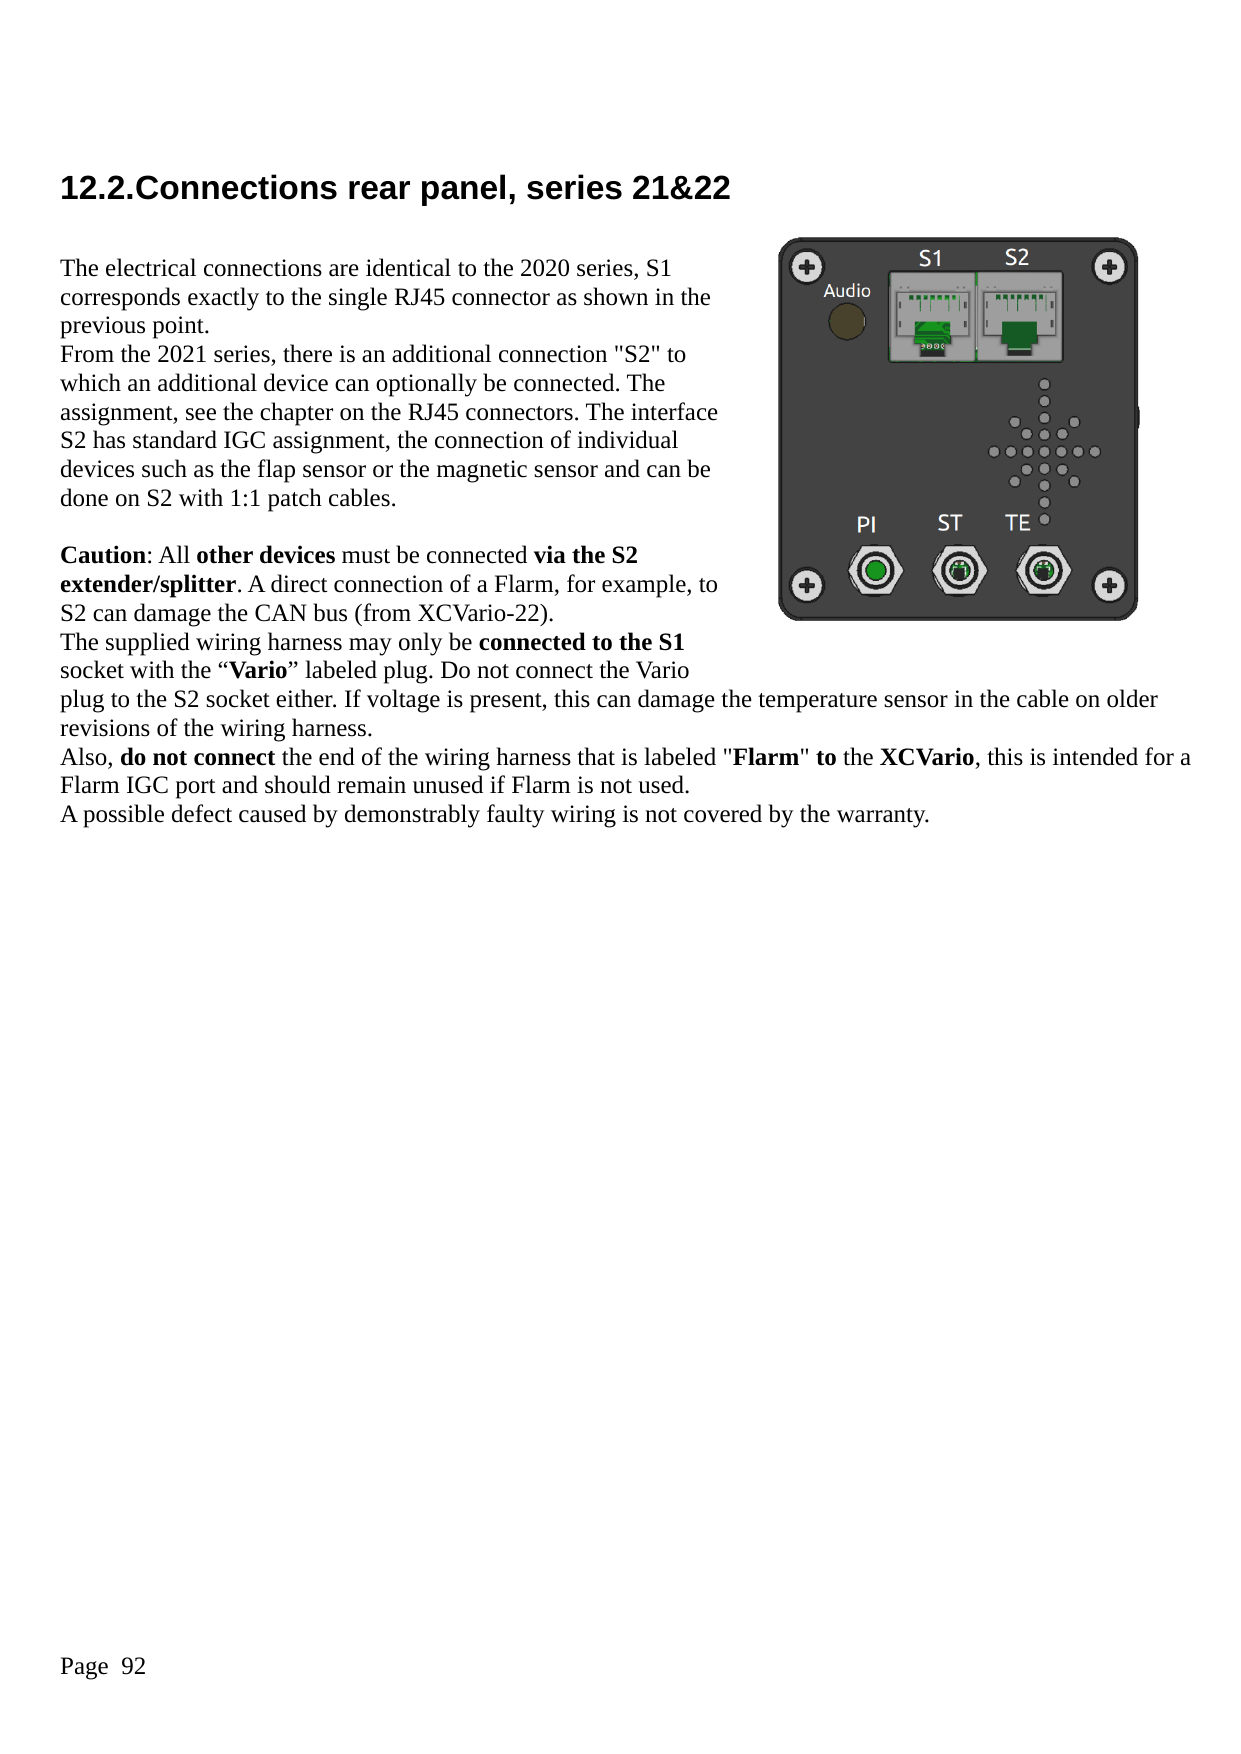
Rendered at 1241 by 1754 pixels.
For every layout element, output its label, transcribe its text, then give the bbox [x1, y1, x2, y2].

picture [766, 225, 1149, 629]
text [1149, 253, 1207, 512]
text Caution: All other devices must be connected via the S2 extender/splitter. A direct connection of a Flarm, for example, to S2 can damage the CAN bus (from XCVario-22). [60, 540, 766, 627]
subtitle Connections rear panel, series 21&22 [60, 168, 1207, 206]
text The electrical connections are identical to the 2020 series, S1 corresponds exactly to the single RJ45 connector as shown in the previous point. From the 2021 series, there is an additional connection "S2" to which an additional device can optionally be connected. The assignment, see the chapter on the RJ45 connectors. The interface S2 has standard IGC assignment, the connection of individual devices such as the flap sensor or the magnetic sensor and can be done on S2 with 1:1 patch cables. [60, 253, 766, 512]
text Also, do not connect the end of the wiring harness that is labeled "Flarm" to the XCVario, this is intended for a Flarm IGC port and should remain unused if Flarm is not used. [60, 742, 1207, 799]
text [1149, 540, 1207, 627]
text The supplied wiring harness may only be connected to the S1 socket with the “Vario” labeled plug. Do not connect the Vario plug to the S2 socket either. If voltage is present, this can damage the temperature sensor in the cable on older revisions of the wiring harness. [60, 627, 1207, 742]
text A possible defect caused by demonstrably faulty wiring is not covered by the warranty. [60, 799, 1207, 828]
